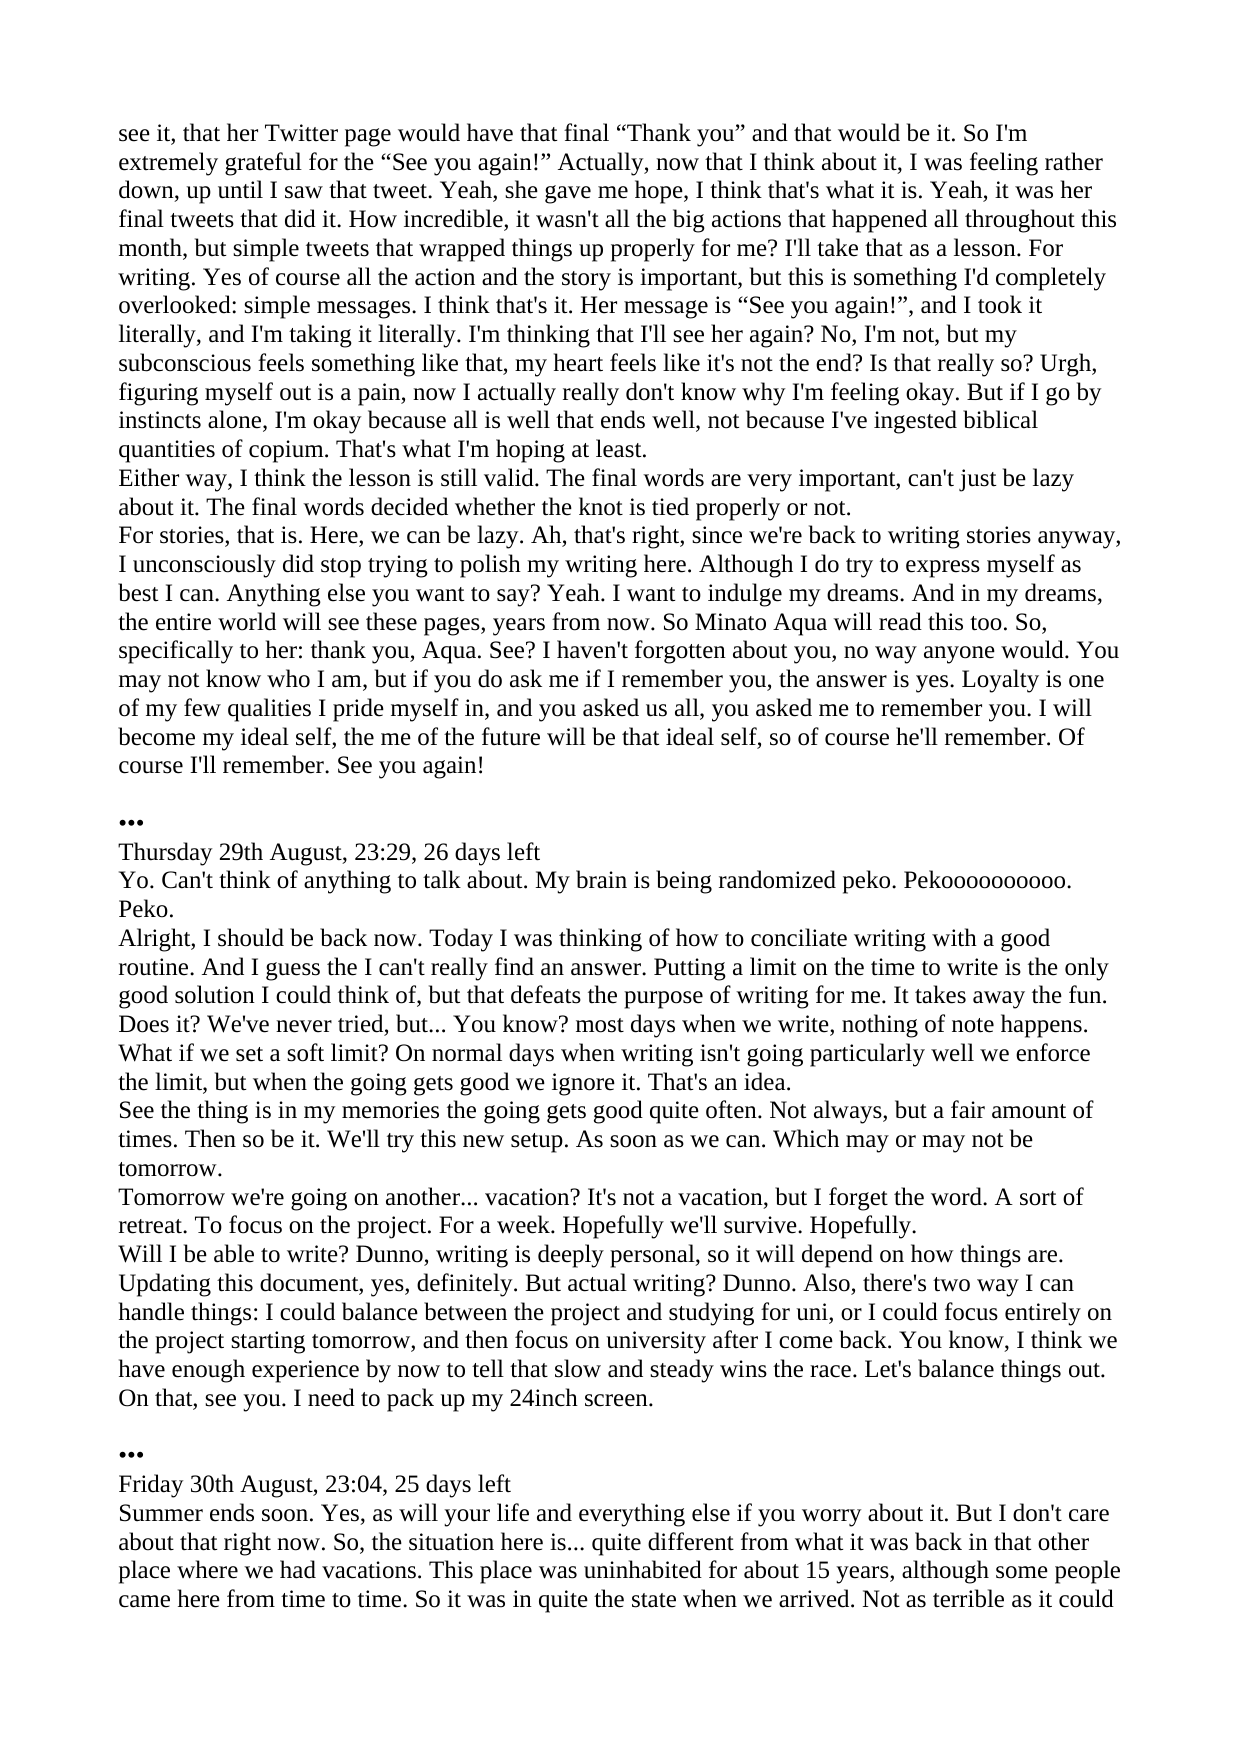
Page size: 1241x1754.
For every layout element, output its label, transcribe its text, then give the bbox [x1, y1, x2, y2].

text see it, that her Twitter page would have that final “Thank you” and that would be it. So I'm extremely grateful for the “See you again!” Actually, now that I think about it, I was feeling rather down, up until I saw that tweet. Yeah, she gave me hope, I think that's what it is. Yeah, it was her final tweets that did it. How incredible, it wasn't all the big actions that happened all throughout this month, but simple tweets that wrapped things up properly for me? I'll take that as a lesson. For writing. Yes of course all the action and the story is important, but this is something I'd completely overlooked: simple messages. I think that's it. Her message is “See you again!”, and I took it literally, and I'm taking it literally. I'm thinking that I'll see her again? No, I'm not, but my subconscious feels something like that, my heart feels like it's not the end? Is that really so? Urgh, figuring myself out is a pain, now I actually really don't know why I'm feeling okay. But if I go by instincts alone, I'm okay because all is well that ends well, not because I've ingested biblical quantities of copium. That's what I'm hoping at least. [118, 118, 1122, 463]
text Thursday 29th August, 23:29, 26 days left [118, 837, 1122, 866]
text Will I be able to write? Dunno, writing is deeply personal, so it will depend on how things are. Updating this document, yes, definitely. But actual writing? Dunno. Also, there's two way I can handle things: I could balance between the project and studying for uni, or I could focus entirely on the project starting tomorrow, and then focus on university after I come back. You know, I think we have enough experience by now to tell that slow and steady wins the race. Let's balance things out. On that, see you. I need to pack up my 24inch screen. [118, 1239, 1122, 1412]
text Alright, I should be back now. Today I was thinking of how to conciliate writing with a good routine. And I guess the I can't really find an answer. Putting a limit on the time to write is the only good solution I could think of, but that defeats the purpose of writing for me. It takes away the fun. Does it? We've never tried, but... You know? most days when we write, nothing of note happens. What if we set a soft limit? On normal days when writing isn't going particularly well we enforce the limit, but when the going gets good we ignore it. That's an idea. [118, 923, 1122, 1096]
text Tomorrow we're going on another... vacation? It's not a vacation, but I forget the word. A sort of retreat. To focus on the project. For a week. Hopefully we'll survive. Hopefully. [118, 1182, 1122, 1239]
text See the thing is in my memories the going gets good quite often. Not always, but a fair amount of times. Then so be it. We'll try this new setup. As soon as we can. Which may or may not be tomorrow. [118, 1096, 1122, 1182]
text Yo. Can't think of anything to talk about. My brain is being randomized peko. Pekoooooooooo. Peko. [118, 866, 1122, 923]
text Friday 30th August, 23:04, 25 days left [118, 1469, 1122, 1498]
text ••• [118, 1441, 1122, 1469]
text ••• [118, 808, 1122, 837]
text Either way, I think the lesson is still valid. The final words are very important, can't just be lazy about it. The final words decided whether the knot is tied properly or not. [118, 463, 1122, 521]
text For stories, that is. Here, we can be lazy. Ah, that's right, since we're back to writing stories anyway, I unconsciously did stop trying to polish my writing here. Although I do try to express myself as best I can. Anything else you want to say? Yeah. I want to indulge my dreams. And in my dreams, the entire world will see these pages, years from now. So Minato Aqua will read this too. So, specifically to her: thank you, Aqua. See? I haven't forgotten about you, no way anyone would. You may not know who I am, but if you do ask me if I remember you, the answer is yes. Loyalty is one of my few qualities I pride myself in, and you asked us all, you asked me to remember you. I will become my ideal self, the me of the future will be that ideal self, so of course he'll remember. Of course I'll remember. See you again! [118, 521, 1122, 779]
text Summer ends soon. Yes, as will your life and everything else if you worry about it. But I don't care about that right now. So, the situation here is... quite different from what it was back in that other place where we had vacations. This place was uninhabited for about 15 years, although some people came here from time to time. So it was in quite the state when we arrived. Not as terrible as it could [118, 1498, 1122, 1613]
